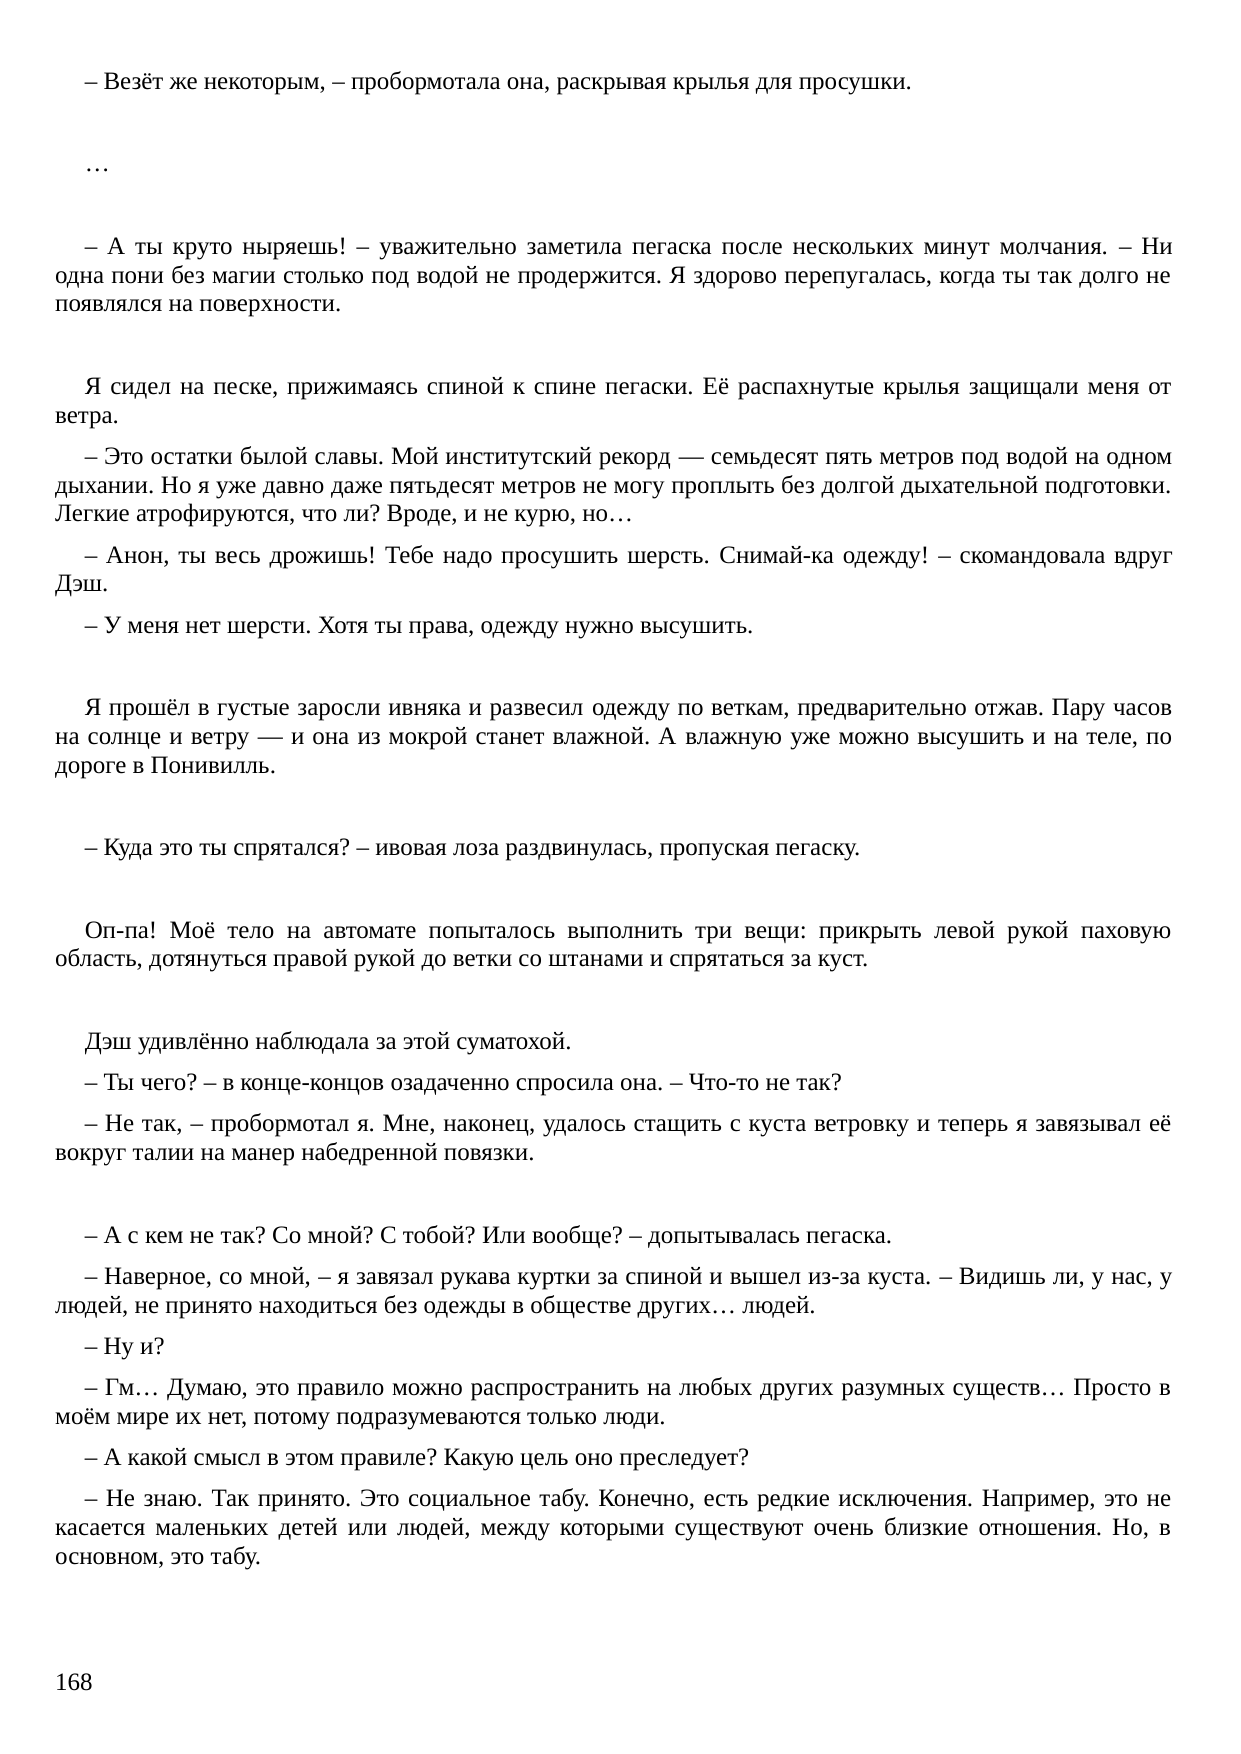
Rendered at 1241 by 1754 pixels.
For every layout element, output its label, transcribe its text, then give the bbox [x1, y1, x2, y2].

text – А какой смысл в этом правиле? Какую цель оно преследует? [55, 1442, 1173, 1471]
text – Везёт же некоторым, – пробормотала она, раскрывая крылья для просушки. [55, 66, 1173, 95]
text – Не знаю. Так принято. Это социальное табу. Конечно, есть редкие исключения. Например, это не касается маленьких детей или людей, между которыми существуют очень близкие отношения. Но, в основном, это табу. [55, 1483, 1173, 1570]
text – Наверное, со мной, – я завязал рукава куртки за спиной и вышел из-за куста. – Видишь ли, у нас, у людей, не принято находиться без одежды в обществе других… людей. [55, 1261, 1173, 1318]
text – А ты круто ныряешь! – уважительно заметила пегаска после нескольких минут молчания. – Ни одна пони без магии столько под водой не продержится. Я здорово перепугалась, когда ты так долго не появлялся на поверхности. [55, 231, 1173, 317]
text – Куда это ты спрятался? – ивовая лоза раздвинулась, пропуская пегаску. [55, 832, 1173, 861]
text – Анон, ты весь дрожишь! Тебе надо просушить шерсть. Снимай-ка одежду! – скомандовала вдруг Дэш. [55, 540, 1173, 597]
text Я прошёл в густые заросли ивняка и развесил одежду по веткам, предварительно отжав. Пару часов на солнце и ветру — и она из мокрой станет влажной. А влажную уже можно высушить и на теле, по дороге в Понивилль. [55, 692, 1173, 778]
text – Ты чего? – в конце-концов озадаченно спросила она. – Что-то не так? [55, 1067, 1173, 1096]
text – Это остатки былой славы. Мой институтский рекорд — семьдесят пять метров под водой на одном дыхании. Но я уже давно даже пятьдесят метров не могу проплыть без долгой дыхательной подготовки. Легкие атрофируются, что ли? Вроде, и не курю, но… [55, 441, 1173, 527]
text Дэш удивлённо наблюдала за этой суматохой. [55, 1026, 1173, 1055]
text – У меня нет шерсти. Хотя ты права, одежду нужно высушить. [55, 610, 1173, 638]
text – Не так, – пробормотал я. Мне, наконец, удалось стащить с куста ветровку и теперь я завязывал её вокруг талии на манер набедренной повязки. [55, 1108, 1173, 1166]
text … [55, 148, 1173, 177]
text – А с кем не так? Со мной? С тобой? Или вообще? – допытывалась пегаска. [55, 1220, 1173, 1248]
text Я сидел на песке, прижимаясь спиной к спине пегаски. Её распахнутые крылья защищали меня от ветра. [55, 371, 1173, 428]
text – Ну и? [55, 1331, 1173, 1360]
text Оп-па! Моё тело на автомате попыталось выполнить три вещи: прикрыть левой рукой паховую область, дотянуться правой рукой до ветки со штанами и спрятаться за куст. [55, 915, 1173, 972]
text – Гм… Думаю, это правило можно распространить на любых других разумных существ… Просто в моём мире их нет, потому подразумеваются только люди. [55, 1372, 1173, 1430]
